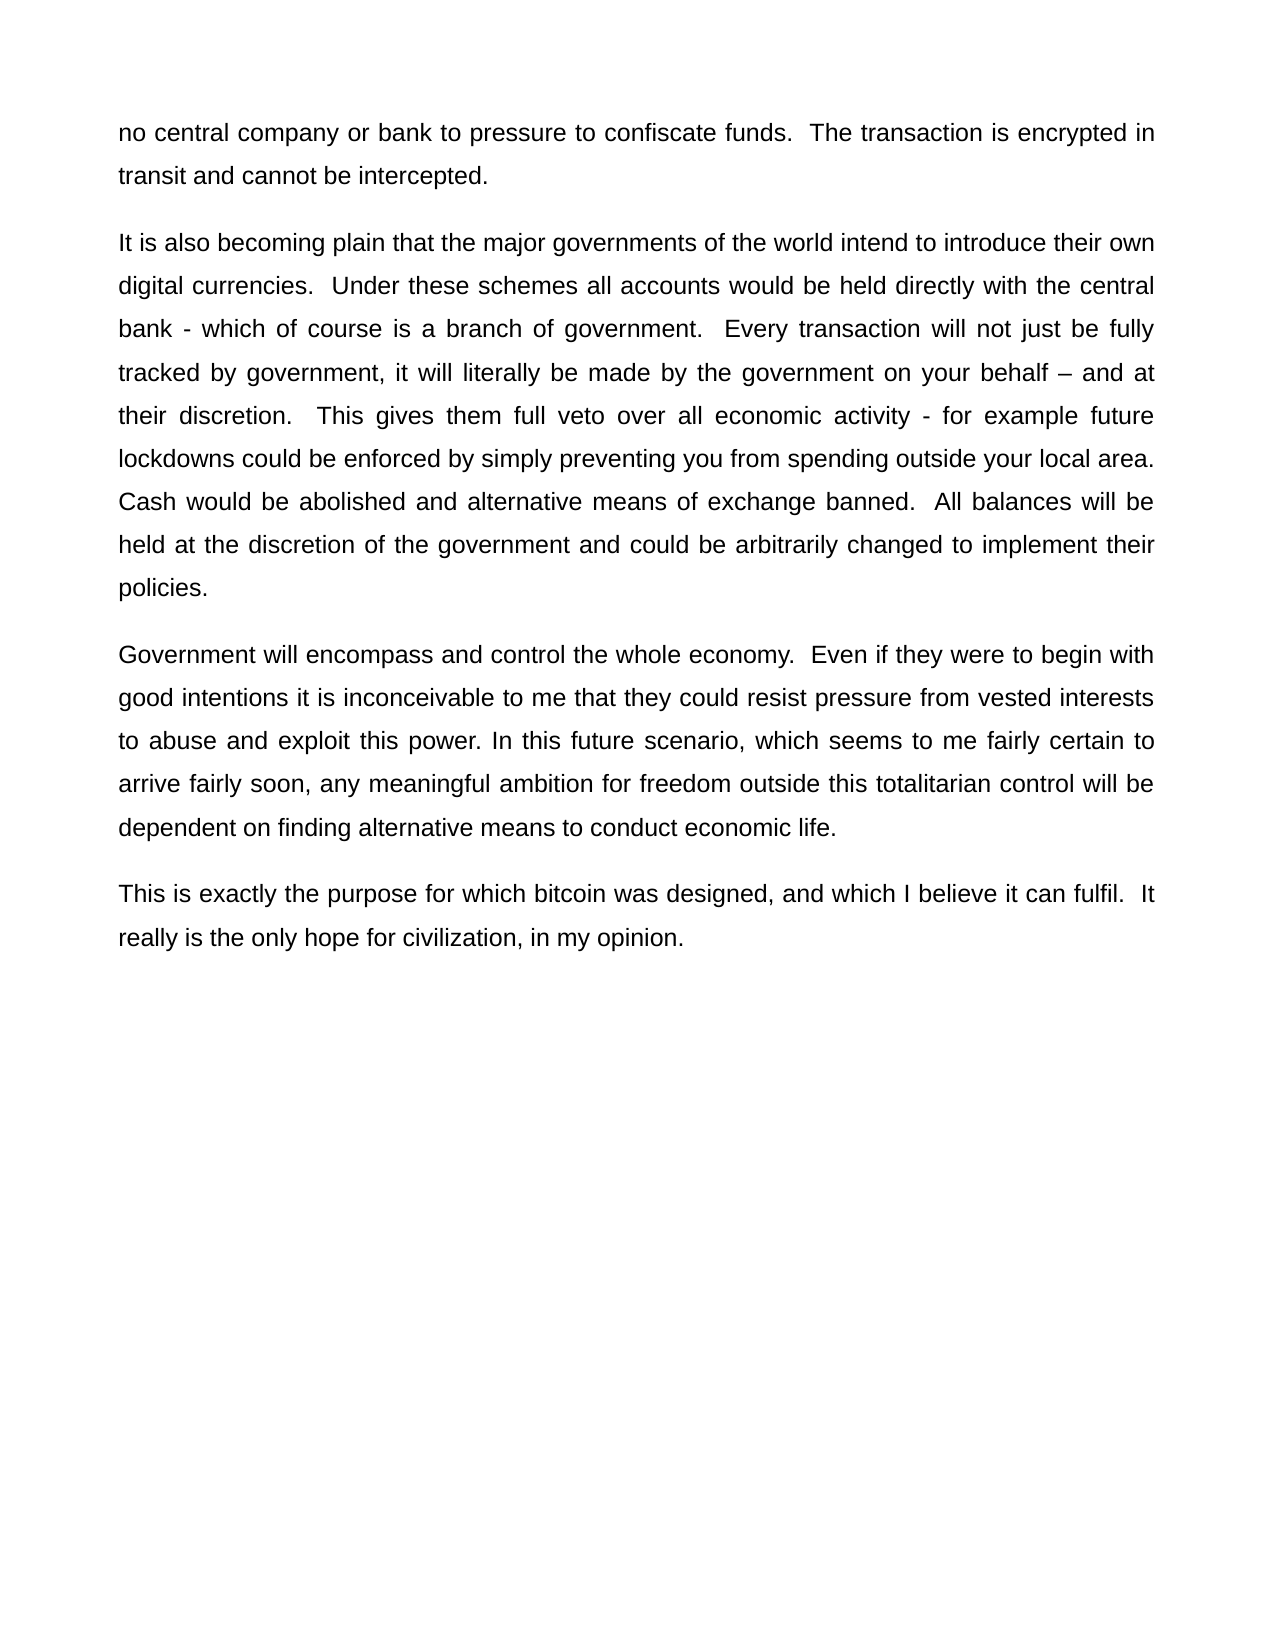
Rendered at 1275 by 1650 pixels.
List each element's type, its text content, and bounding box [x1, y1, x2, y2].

text It is also becoming plain that the major governments of the world intend to introduce their own digital currencies. Under these schemes all accounts would be held directly with the central bank - which of course is a branch of government. Every transaction will not just be fully tracked by government, it will literally be made by the government on your behalf – and at their discretion. This gives them full veto over all economic activity - for example future lockdowns could be enforced by simply preventing you from spending outside your local area. Cash would be abolished and alternative means of exchange banned. All balances will be held at the discretion of the government and could be arbitrarily changed to implement their policies. [118, 228, 1157, 602]
text no central company or bank to pressure to confiscate funds. The transaction is encrypted in transit and cannot be intercepted. [118, 118, 1157, 190]
text This is exactly the purpose for which bitcoin was designed, and which I believe it can fulfil. It really is the only hope for civilization, in my opinion. [118, 879, 1157, 951]
text Government will encompass and control the whole economy. Even if they were to begin with good intentions it is inconceivable to me that they could resist pressure from vested interests to abuse and exploit this power. In this future scenario, which seems to me fairly certain to arrive fairly soon, any meaningful ambition for freedom outside this totalitarian control will be dependent on finding alternative means to conduct economic life. [118, 640, 1157, 841]
